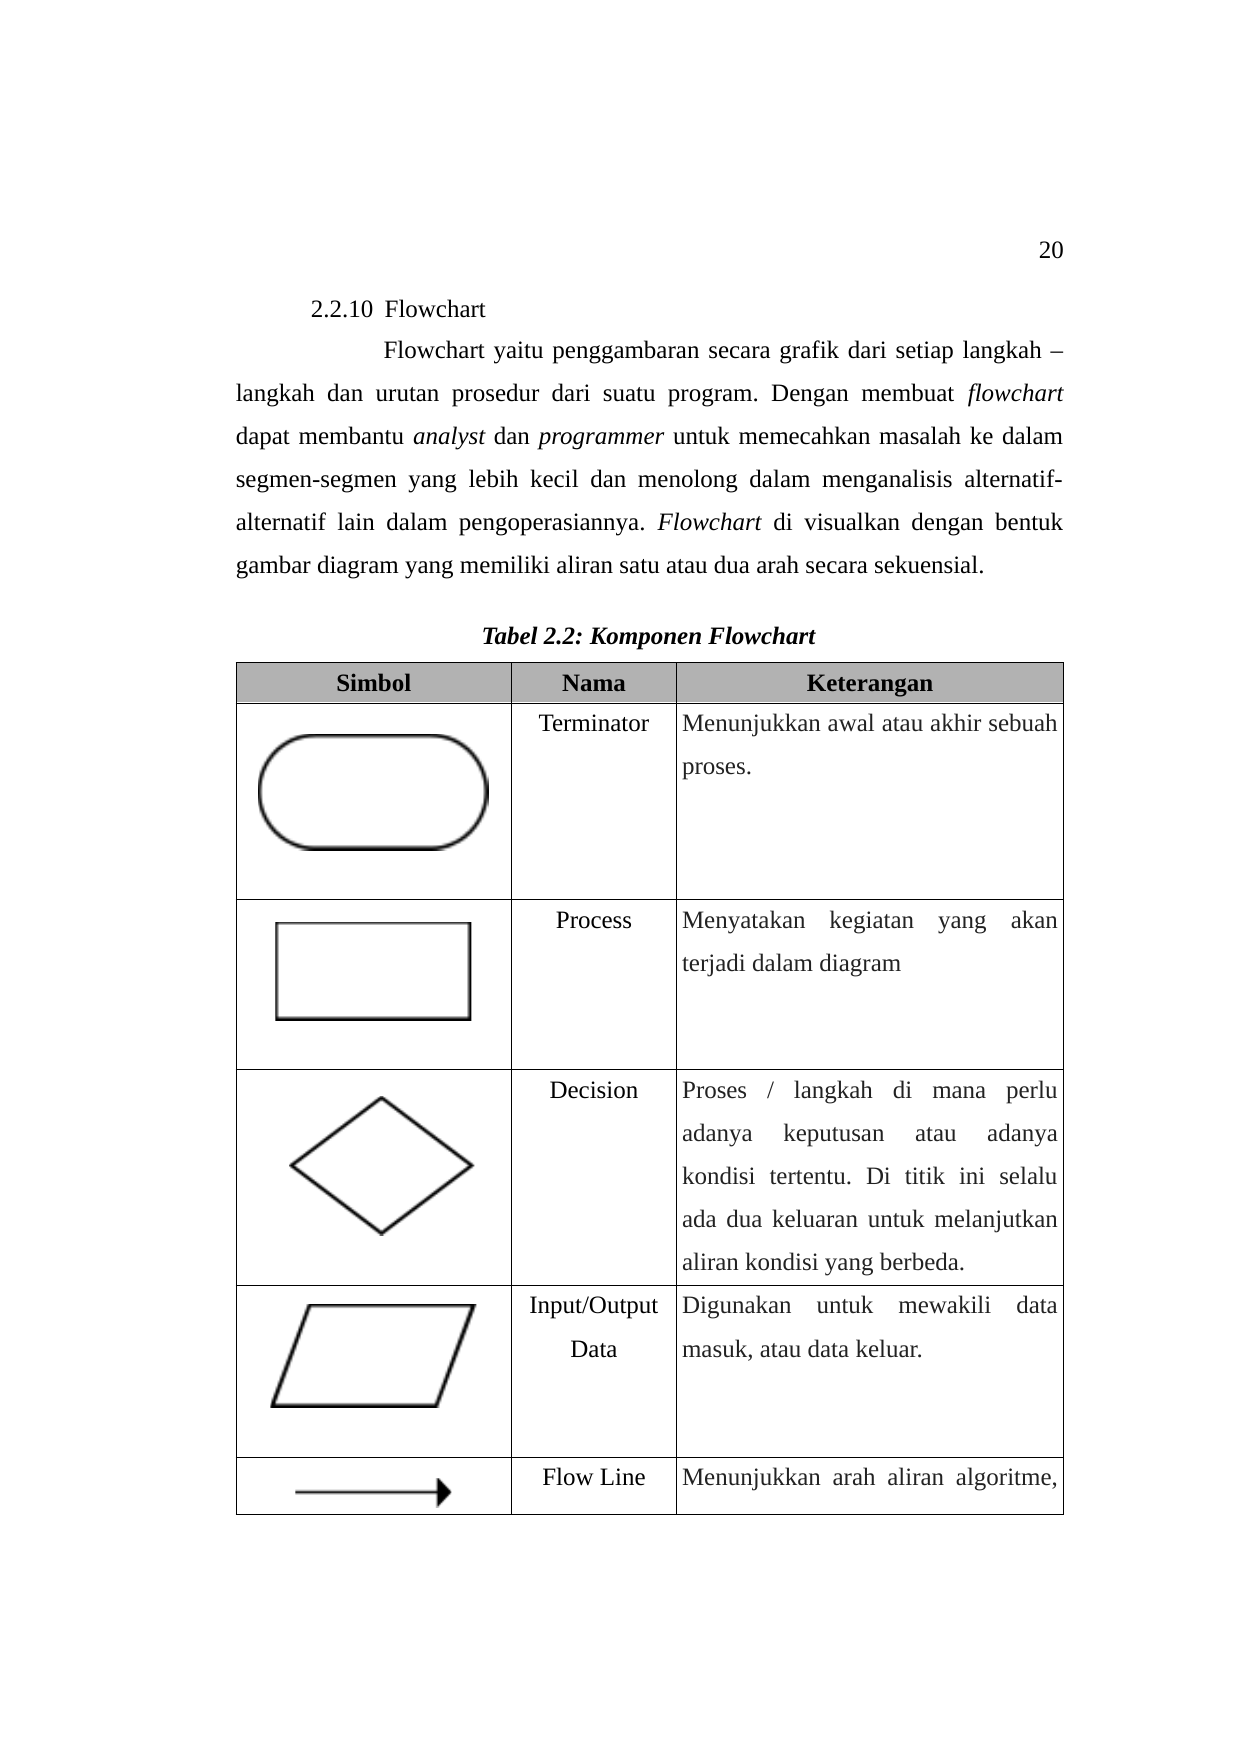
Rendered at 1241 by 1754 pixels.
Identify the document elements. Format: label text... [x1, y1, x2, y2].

table_cell Menunjukkan arah aliran algoritme, [677, 1458, 1063, 1513]
table_cell [237, 1458, 511, 1513]
subtitle Flowchart [311, 294, 1063, 323]
table_cell Menyatakan kegiatan yang akan terjadi dalam diagram [677, 900, 1063, 1069]
picture [258, 734, 489, 851]
text Flowchart yaitu penggambaran secara grafik dari setiap langkah – langkah dan urutan prosedur dari suatu program. Dengan membuat flowchart dapat membantu analyst dan programmer untuk memecahkan masalah ke dalam segmen-segmen yang lebih kecil dan menolong dalam menganalisis alternatif-alternatif lain dalam pengoperasiannya. Flowchart di visualkan dengan bentuk gambar diagram yang memiliki aliran satu atau dua arah secara sekuensial. [236, 335, 1063, 579]
table_header Nama [512, 663, 676, 702]
table_cell Terminator [512, 704, 676, 899]
picture [289, 1096, 475, 1236]
picture [275, 922, 472, 1021]
table_cell Flow Line [512, 1458, 676, 1513]
table_cell Process [512, 900, 676, 1069]
table_cell [237, 900, 511, 1069]
table_cell Proses / langkah di mana perlu adanya keputusan atau adanya kondisi tertentu. Di titik ini selalu ada dua keluaran untuk melanjutkan aliran kondisi yang berbeda. [677, 1070, 1063, 1285]
table_cell Menunjukkan awal atau akhir sebuah proses. [677, 704, 1063, 899]
picture [270, 1304, 477, 1408]
table_header Keterangan [677, 663, 1063, 702]
table_cell [237, 1286, 511, 1457]
table_header Simbol [237, 663, 511, 702]
table_cell [237, 704, 511, 899]
table_cell Digunakan untuk mewakili data masuk, atau data keluar. [677, 1286, 1063, 1457]
table_cell Input/Output Data [512, 1286, 676, 1457]
picture [295, 1478, 452, 1508]
text Tabel 2.2: Komponen Flowchart [236, 621, 1063, 649]
table_cell Decision [512, 1070, 676, 1285]
table_cell [237, 1070, 511, 1285]
